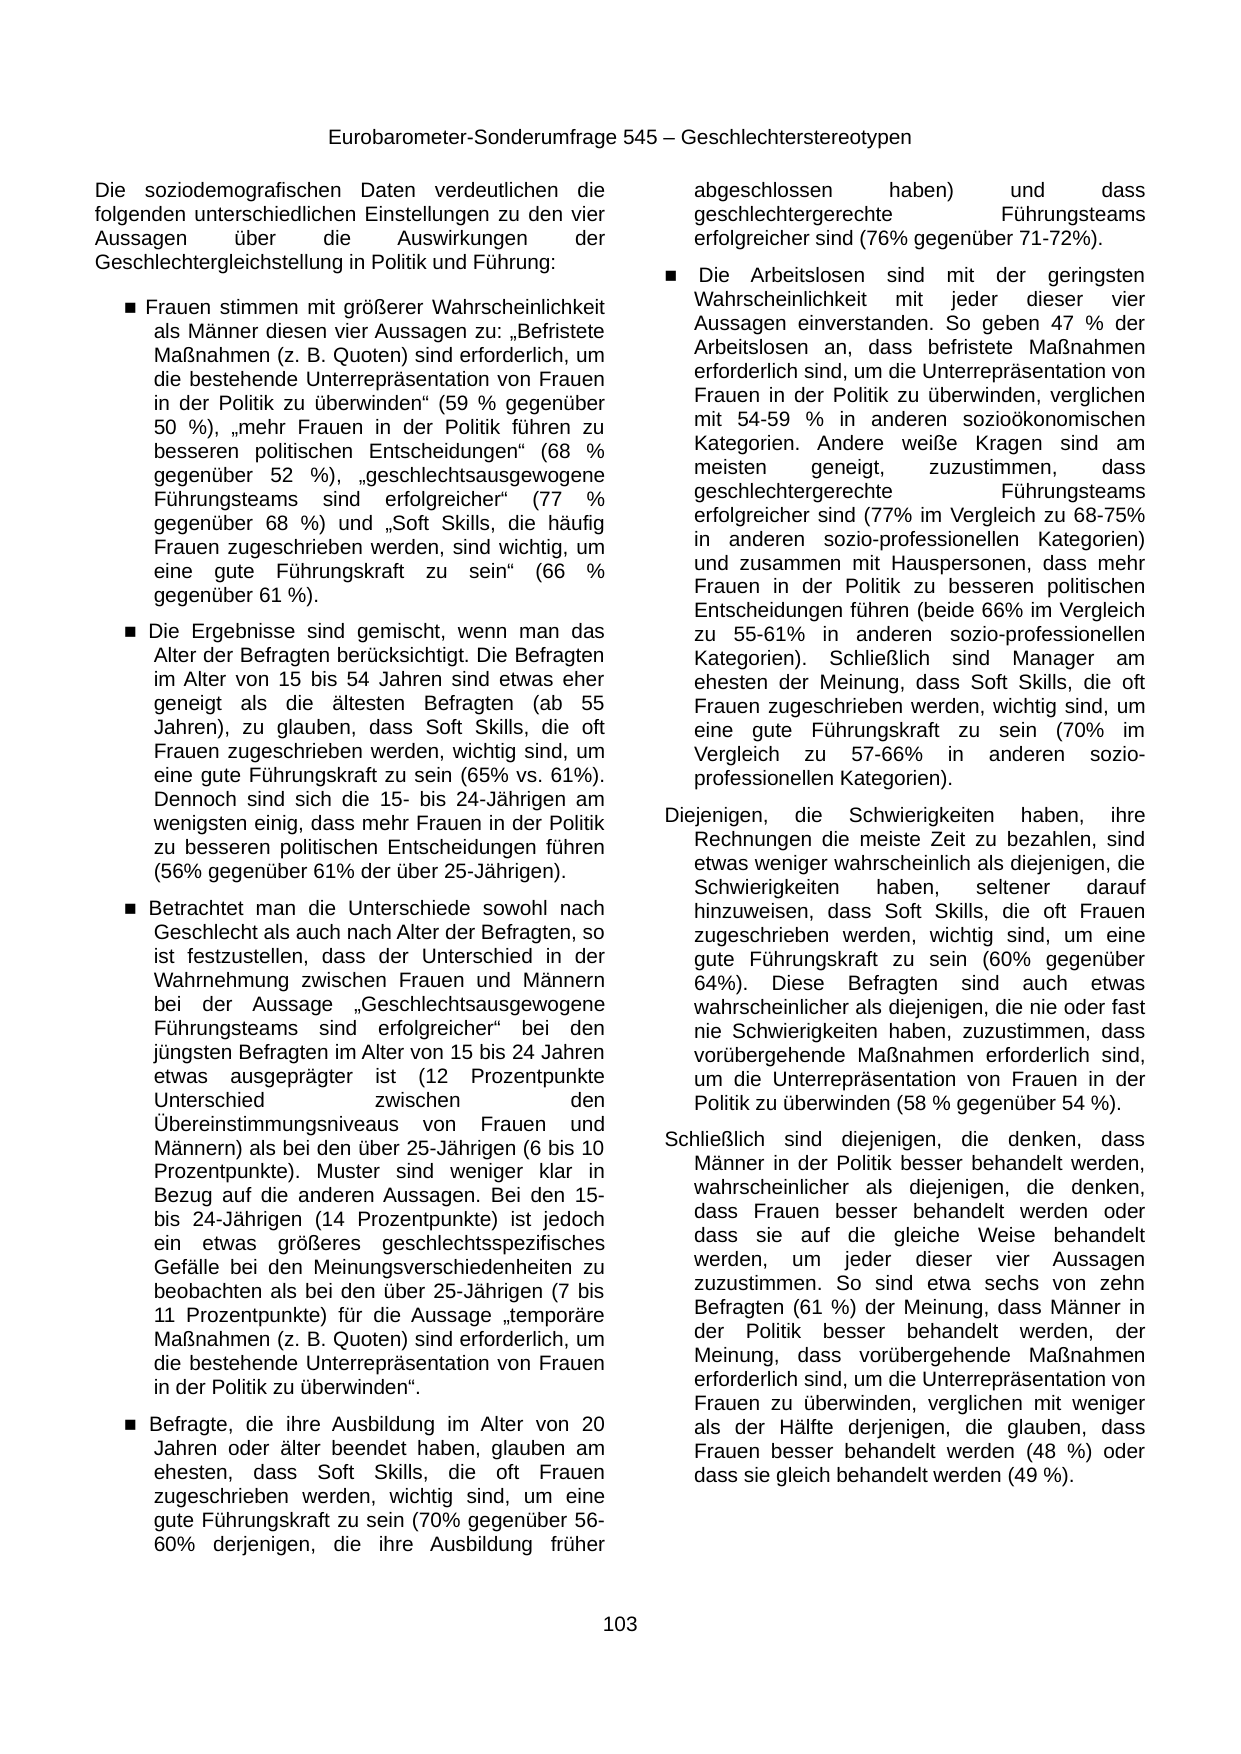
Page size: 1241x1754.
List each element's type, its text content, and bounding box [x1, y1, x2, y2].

text ■ Frauen stimmen mit größerer Wahrscheinlichkeit als Männer diesen vier Aussagen zu: „Befristete Maßnahmen (z. B. Quoten) sind erforderlich, um die bestehende Unterrepräsentation von Frauen in der Politik zu überwinden“ (59 % gegenüber 50 %), „mehr Frauen in der Politik führen zu besseren politischen Entscheidungen“ (68 % gegenüber 52 %), „geschlechtsausgewogene Führungsteams sind erfolgreicher“ (77 % gegenüber 68 %) und „Soft Skills, die häufig Frauen zugeschrieben werden, sind wichtig, um eine gute Führungskraft zu sein“ (66 % gegenüber 61 %). [124, 295, 605, 606]
text Schließlich sind diejenigen, die denken, dass Männer in der Politik besser behandelt werden, wahrscheinlicher als diejenigen, die denken, dass Frauen besser behandelt werden oder dass sie auf die gleiche Weise behandelt werden, um jeder dieser vier Aussagen zuzustimmen. So sind etwa sechs von zehn Befragten (61 %) der Meinung, dass Männer in der Politik besser behandelt werden, der Meinung, dass vorübergehende Maßnahmen erforderlich sind, um die Unterrepräsentation von Frauen zu überwinden, verglichen mit weniger als der Hälfte derjenigen, die glauben, dass Frauen besser behandelt werden (48 %) oder dass sie gleich behandelt werden (49 %). [664, 1127, 1146, 1487]
text ■ Die Ergebnisse sind gemischt, wenn man das Alter der Befragten berücksichtigt. Die Befragten im Alter von 15 bis 54 Jahren sind etwas eher geneigt als die ältesten Befragten (ab 55 Jahren), zu glauben, dass Soft Skills, die oft Frauen zugeschrieben werden, wichtig sind, um eine gute Führungskraft zu sein (65% vs. 61%). Dennoch sind sich die 15- bis 24-Jährigen am wenigsten einig, dass mehr Frauen in der Politik zu besseren politischen Entscheidungen führen (56% gegenüber 61% der über 25-Jährigen). [124, 619, 605, 883]
text ■ Betrachtet man die Unterschiede sowohl nach Geschlecht als auch nach Alter der Befragten, so ist festzustellen, dass der Unterschied in der Wahrnehmung zwischen Frauen und Männern bei der Aussage „Geschlechtsausgewogene Führungsteams sind erfolgreicher“ bei den jüngsten Befragten im Alter von 15 bis 24 Jahren etwas ausgeprägter ist (12 Prozentpunkte Unterschied zwischen den Übereinstimmungsniveaus von Frauen und Männern) als bei den über 25-Jährigen (6 bis 10 Prozentpunkte). Muster sind weniger klar in Bezug auf die anderen Aussagen. Bei den 15- bis 24-Jährigen (14 Prozentpunkte) ist jedoch ein etwas größeres geschlechtsspezifisches Gefälle bei den Meinungsverschiedenheiten zu beobachten als bei den über 25-Jährigen (7 bis 11 Prozentpunkte) für die Aussage „temporäre Maßnahmen (z. B. Quoten) sind erforderlich, um die bestehende Unterrepräsentation von Frauen in der Politik zu überwinden“. [124, 896, 605, 1399]
text Diejenigen, die Schwierigkeiten haben, ihre Rechnungen die meiste Zeit zu bezahlen, sind etwas weniger wahrscheinlich als diejenigen, die Schwierigkeiten haben, seltener darauf hinzuweisen, dass Soft Skills, die oft Frauen zugeschrieben werden, wichtig sind, um eine gute Führungskraft zu sein (60% gegenüber 64%). Diese Befragten sind auch etwas wahrscheinlicher als diejenigen, die nie oder fast nie Schwierigkeiten haben, zuzustimmen, dass vorübergehende Maßnahmen erforderlich sind, um die Unterrepräsentation von Frauen in der Politik zu überwinden (58 % gegenüber 54 %). [664, 803, 1146, 1114]
text ■ Die Arbeitslosen sind mit der geringsten Wahrscheinlichkeit mit jeder dieser vier Aussagen einverstanden. So geben 47 % der Arbeitslosen an, dass befristete Maßnahmen erforderlich sind, um die Unterrepräsentation von Frauen in der Politik zu überwinden, verglichen mit 54-59 % in anderen sozioökonomischen Kategorien. Andere weiße Kragen sind am meisten geneigt, zuzustimmen, dass geschlechtergerechte Führungsteams erfolgreicher sind (77% im Vergleich zu 68-75% in anderen sozio-professionellen Kategorien) und zusammen mit Hauspersonen, dass mehr Frauen in der Politik zu besseren politischen Entscheidungen führen (beide 66% im Vergleich zu 55-61% in anderen sozio-professionellen Kategorien). Schließlich sind Manager am ehesten der Meinung, dass Soft Skills, die oft Frauen zugeschrieben werden, wichtig sind, um eine gute Führungskraft zu sein (70% im Vergleich zu 57-66% in anderen sozio-professionellen Kategorien). [664, 263, 1146, 790]
text ■ Befragte, die ihre Ausbildung im Alter von 20 Jahren oder älter beendet haben, glauben am ehesten, dass Soft Skills, die oft Frauen zugeschrieben werden, wichtig sind, um eine gute Führungskraft zu sein (70% gegenüber 56-60% derjenigen, die ihre Ausbildung früher [124, 1412, 605, 1556]
text Die soziodemografischen Daten verdeutlichen die folgenden unterschiedlichen Einstellungen zu den vier Aussagen über die Auswirkungen der Geschlechtergleichstellung in Politik und Führung: [94, 178, 605, 274]
text abgeschlossen haben) und dass geschlechtergerechte Führungsteams erfolgreicher sind (76% gegenüber 71-72%). [664, 178, 1146, 250]
